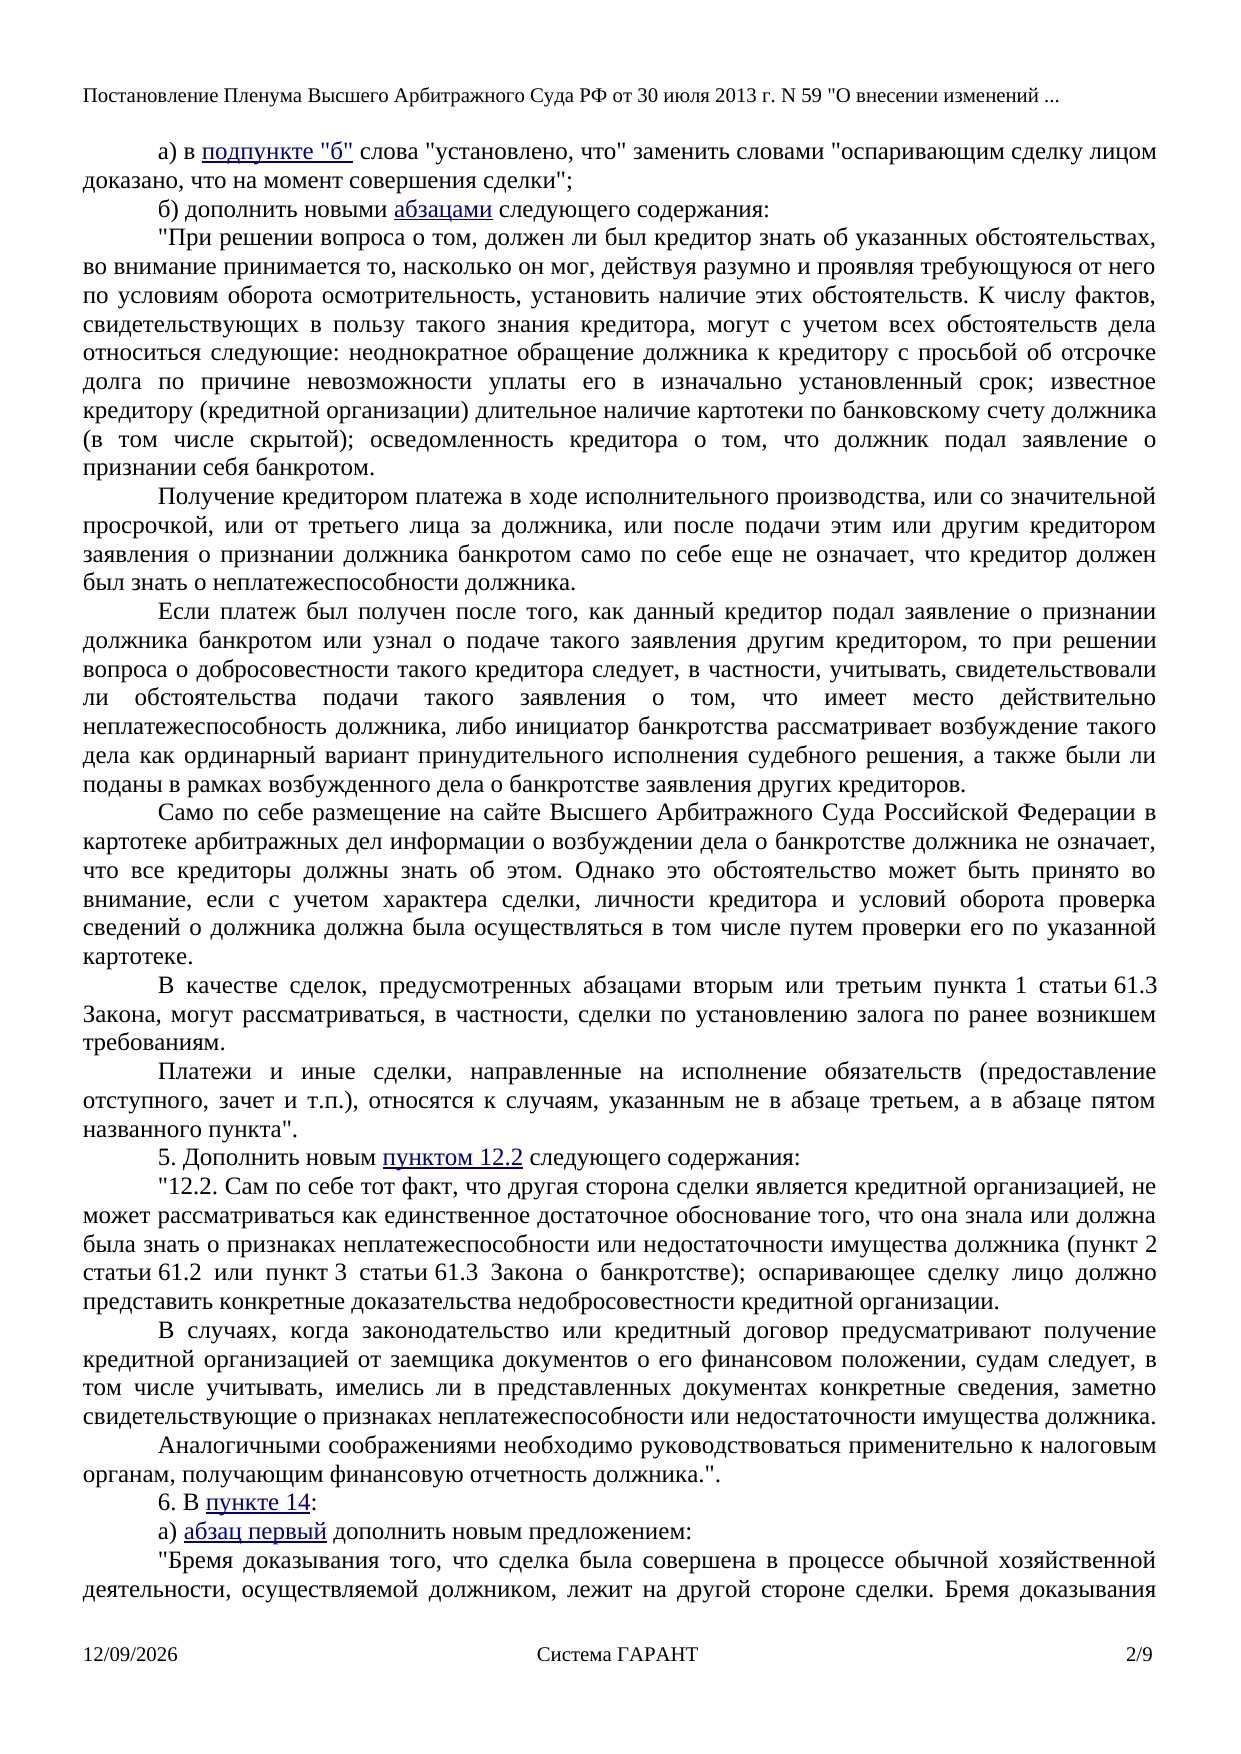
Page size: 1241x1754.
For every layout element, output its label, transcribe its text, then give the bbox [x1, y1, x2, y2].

text Получение кредитором платежа в ходе исполнительного производства, или со значительной просрочкой, или от третьего лица за должника, или после подачи этим или другим кредитором заявления о признании должника банкротом само по себе еще не означает, что кредитор должен был знать о неплатежеспособности должника. [83, 481, 1157, 596]
text а) в подпункте "б" слова "установлено, что" заменить словами "оспаривающим сделку лицом доказано, что на момент совершения сделки"; [83, 136, 1157, 194]
text "При решении вопроса о том, должен ли был кредитор знать об указанных обстоятельствах, во внимание принимается то, насколько он мог, действуя разумно и проявляя требующуюся от него по условиям оборота осмотрительность, установить наличие этих обстоятельств. К числу фактов, свидетельствующих в пользу такого знания кредитора, могут с учетом всех обстоятельств дела относиться следующие: неоднократное обращение должника к кредитору с просьбой об отсрочке долга по причине невозможности уплаты его в изначально установленный срок; известное кредитору (кредитной организации) длительное наличие картотеки по банковскому счету должника (в том числе скрытой); осведомленность кредитора о том, что должник подал заявление о признании себя банкротом. [83, 222, 1157, 481]
text а) абзац первый дополнить новым предложением: [83, 1516, 1157, 1545]
text б) дополнить новыми абзацами следующего содержания: [83, 194, 1157, 222]
text Платежи и иные сделки, направленные на исполнение обязательств (предоставление отступного, зачет и т.п.), относятся к случаям, указанным не в абзаце третьем, а в абзаце пятом названного пункта". [83, 1056, 1157, 1142]
text Если платеж был получен после того, как данный кредитор подал заявление о признании должника банкротом или узнал о подаче такого заявления другим кредитором, то при решении вопроса о добросовестности такого кредитора следует, в частности, учитывать, свидетельствовали ли обстоятельства подачи такого заявления о том, что имеет место действительно неплатежеспособность должника, либо инициатор банкротства рассматривает возбуждение такого дела как ординарный вариант принудительного исполнения судебного решения, а также были ли поданы в рамках возбужденного дела о банкротстве заявления других кредиторов. [83, 596, 1157, 797]
text Аналогичными соображениями необходимо руководствоваться применительно к налоговым органам, получающим финансовую отчетность должника.". [83, 1430, 1157, 1487]
text 5. Дополнить новым пунктом 12.2 следующего содержания: [83, 1142, 1157, 1171]
text "Бремя доказывания того, что сделка была совершена в процессе обычной хозяйственной деятельности, осуществляемой должником, лежит на другой стороне сделки. Бремя доказывания [83, 1545, 1157, 1602]
text 6. В пункте 14: [83, 1487, 1157, 1516]
text В качестве сделок, предусмотренных абзацами вторым или третьим пункта 1 статьи 61.3 Закона, могут рассматриваться, в частности, сделки по установлению залога по ранее возникшем требованиям. [83, 970, 1157, 1056]
text Само по себе размещение на сайте Высшего Арбитражного Суда Российской Федерации в картотеке арбитражных дел информации о возбуждении дела о банкротстве должника не означает, что все кредиторы должны знать об этом. Однако это обстоятельство может быть принято во внимание, если с учетом характера сделки, личности кредитора и условий оборота проверка сведений о должника должна была осуществляться в том числе путем проверки его по указанной картотеке. [83, 797, 1157, 970]
text "12.2. Сам по себе тот факт, что другая сторона сделки является кредитной организацией, не может рассматриваться как единственное достаточное обоснование того, что она знала или должна была знать о признаках неплатежеспособности или недостаточности имущества должника (пункт 2 статьи 61.2 или пункт 3 статьи 61.3 Закона о банкротстве); оспаривающее сделку лицо должно представить конкретные доказательства недобросовестности кредитной организации. [83, 1171, 1157, 1315]
text В случаях, когда законодательство или кредитный договор предусматривают получение кредитной организацией от заемщика документов о его финансовом положении, судам следует, в том числе учитывать, имелись ли в представленных документах конкретные сведения, заметно свидетельствующие о признаках неплатежеспособности или недостаточности имущества должника. [83, 1315, 1157, 1430]
